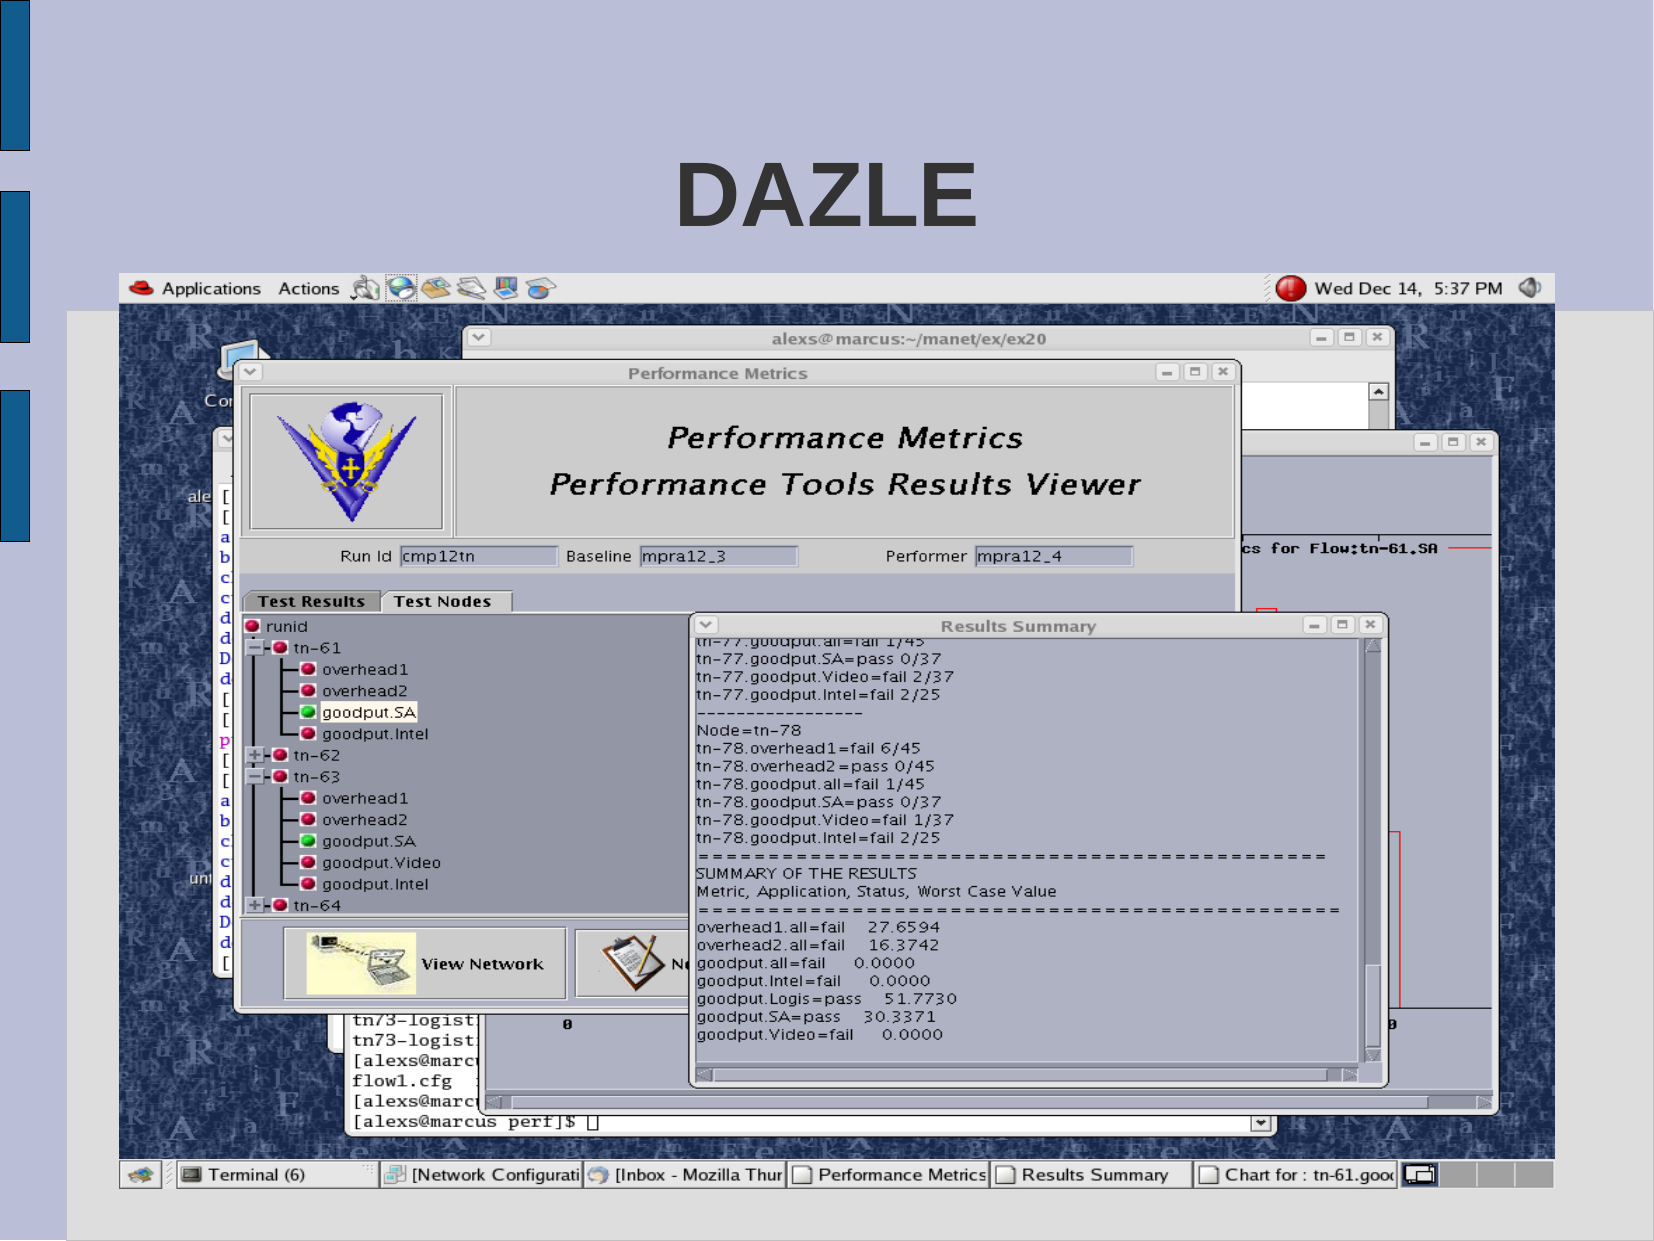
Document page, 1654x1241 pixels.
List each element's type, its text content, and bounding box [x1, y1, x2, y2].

title DAZLE [121, 91, 1534, 273]
picture [119, 273, 1555, 1189]
